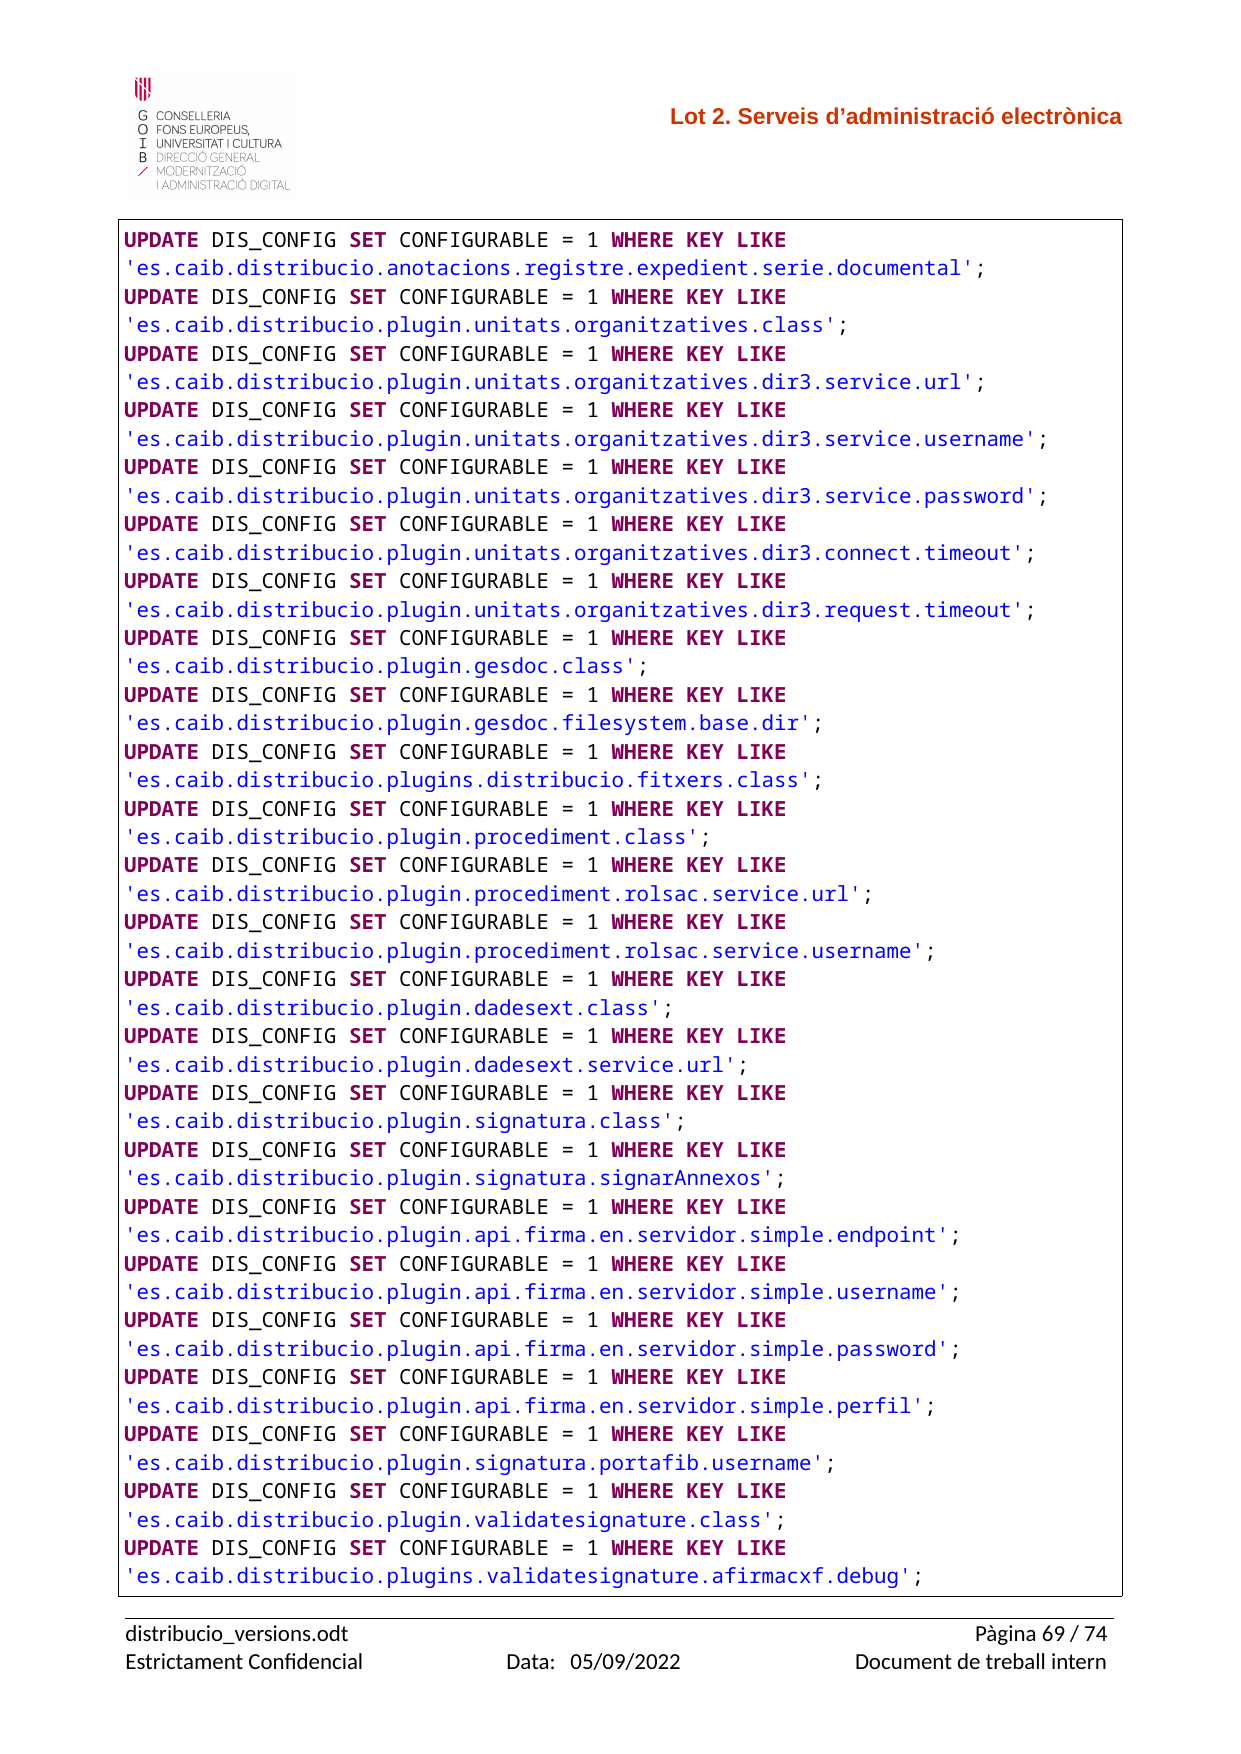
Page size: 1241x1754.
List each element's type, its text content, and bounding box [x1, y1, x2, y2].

table_header UPDATE DIS_CONFIG SET CONFIGURABLE = 1 WHERE KEY LIKE 'es.caib.distribucio.anotacions.registre.expedient.serie.documental'; UPDATE DIS_CONFIG SET CONFIGURABLE = 1 WHERE KEY LIKE 'es.caib.distribucio.plugin.unitats.organitzatives.class'; UPDATE DIS_CONFIG SET CONFIGURABLE = 1 WHERE KEY LIKE 'es.caib.distribucio.plugin.unitats.organitzatives.dir3.service.url'; UPDATE DIS_CONFIG SET CONFIGURABLE = 1 WHERE KEY LIKE 'es.caib.distribucio.plugin.unitats.organitzatives.dir3.service.username'; UPDATE DIS_CONFIG SET CONFIGURABLE = 1 WHERE KEY LIKE 'es.caib.distribucio.plugin.unitats.organitzatives.dir3.service.password'; UPDATE DIS_CONFIG SET CONFIGURABLE = 1 WHERE KEY LIKE 'es.caib.distribucio.plugin.unitats.organitzatives.dir3.connect.timeout'; UPDATE DIS_CONFIG SET CONFIGURABLE = 1 WHERE KEY LIKE 'es.caib.distribucio.plugin.unitats.organitzatives.dir3.request.timeout'; UPDATE DIS_CONFIG SET CONFIGURABLE = 1 WHERE KEY LIKE 'es.caib.distribucio.plugin.gesdoc.class'; UPDATE DIS_CONFIG SET CONFIGURABLE = 1 WHERE KEY LIKE 'es.caib.distribucio.plugin.gesdoc.filesystem.base.dir'; UPDATE DIS_CONFIG SET CONFIGURABLE = 1 WHERE KEY LIKE 'es.caib.distribucio.plugins.distribucio.fitxers.class'; UPDATE DIS_CONFIG SET CONFIGURABLE = 1 WHERE KEY LIKE 'es.caib.distribucio.plugin.procediment.class'; UPDATE DIS_CONFIG SET CONFIGURABLE = 1 WHERE KEY LIKE 'es.caib.distribucio.plugin.procediment.rolsac.service.url'; UPDATE DIS_CONFIG SET CONFIGURABLE = 1 WHERE KEY LIKE 'es.caib.distribucio.plugin.procediment.rolsac.service.username'; UPDATE DIS_CONFIG SET CONFIGURABLE = 1 WHERE KEY LIKE 'es.caib.distribucio.plugin.dadesext.class'; UPDATE DIS_CONFIG SET CONFIGURABLE = 1 WHERE KEY LIKE 'es.caib.distribucio.plugin.dadesext.service.url'; UPDATE DIS_CONFIG SET CONFIGURABLE = 1 WHERE KEY LIKE 'es.caib.distribucio.plugin.signatura.class'; UPDATE DIS_CONFIG SET CONFIGURABLE = 1 WHERE KEY LIKE 'es.caib.distribucio.plugin.signatura.signarAnnexos'; UPDATE DIS_CONFIG SET CONFIGURABLE = 1 WHERE KEY LIKE 'es.caib.distribucio.plugin.api.firma.en.servidor.simple.endpoint'; UPDATE DIS_CONFIG SET CONFIGURABLE = 1 WHERE KEY LIKE 'es.caib.distribucio.plugin.api.firma.en.servidor.simple.username'; UPDATE DIS_CONFIG SET CONFIGURABLE = 1 WHERE KEY LIKE 'es.caib.distribucio.plugin.api.firma.en.servidor.simple.password'; UPDATE DIS_CONFIG SET CONFIGURABLE = 1 WHERE KEY LIKE 'es.caib.distribucio.plugin.api.firma.en.servidor.simple.perfil'; UPDATE DIS_CONFIG SET CONFIGURABLE = 1 WHERE KEY LIKE 'es.caib.distribucio.plugin.signatura.portafib.username'; UPDATE DIS_CONFIG SET CONFIGURABLE = 1 WHERE KEY LIKE 'es.caib.distribucio.plugin.validatesignature.class'; UPDATE DIS_CONFIG SET CONFIGURABLE = 1 WHERE KEY LIKE 'es.caib.distribucio.plugins.validatesignature.afirmacxf.debug'; [119, 220, 1122, 1596]
picture [126, 70, 299, 197]
